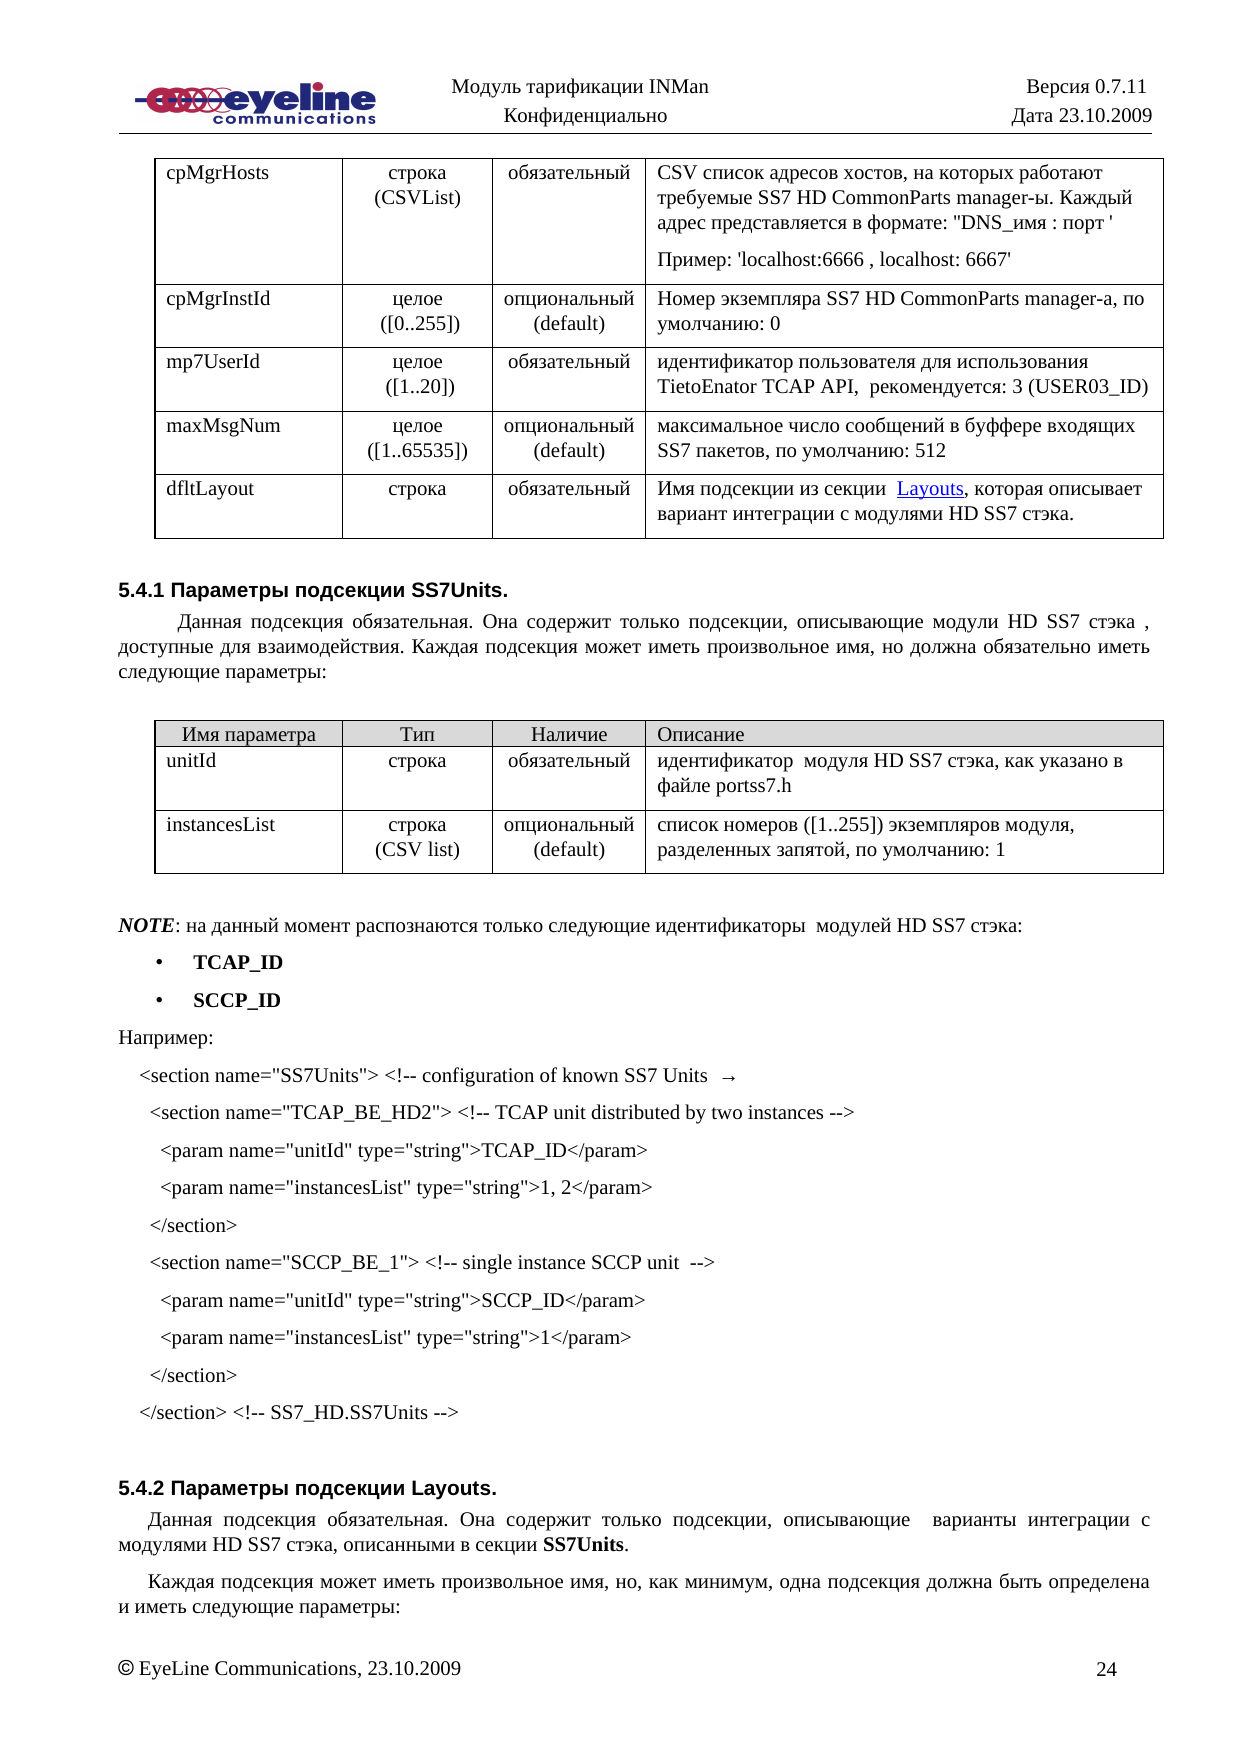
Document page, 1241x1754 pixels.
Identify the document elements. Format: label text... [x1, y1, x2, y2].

table_cell целое ([1..20]) [343, 348, 492, 411]
table_cell Номер экземпляра SS7 HD CommonParts manager-а, по умолчанию: 0 [646, 285, 1163, 347]
table_cell cpMgrHosts [156, 159, 342, 284]
table_cell обязательный [493, 348, 645, 411]
table_cell unitId [156, 747, 342, 810]
table_cell строка (CSV list) [343, 811, 492, 873]
table_cell опциональный (default) [493, 811, 645, 873]
text <section name="SCCP_BE_1"> <!-- single instance SCCP unit --> [118, 1249, 1151, 1274]
subtitle Параметры подсекции SS7Units. [118, 576, 1151, 601]
text <param name="instancesList" type="string">1</param> [118, 1324, 1151, 1349]
text NOTE: на данный момент распознаются только следующие идентификаторы модулей HD SS7 стэка: [118, 912, 1151, 937]
text </section> <!-- SS7_HD.SS7Units --> [118, 1399, 1151, 1424]
subtitle Параметры подсекции Layouts. [118, 1474, 1151, 1499]
text <param name="unitId" type="string">SCCP_ID</param> [118, 1287, 1151, 1312]
table_header Имя параметра [156, 721, 342, 746]
table_cell Имя подсекции из секции Layouts, которая описывает вариант интеграции с модулями HD SS7 стэка. [646, 475, 1163, 538]
text </section> [118, 1212, 1151, 1237]
table_cell опциональный (default) [493, 412, 645, 474]
table_header Наличие [493, 721, 645, 746]
picture [135, 82, 376, 124]
table_cell целое ([1..65535]) [343, 412, 492, 474]
text <param name="instancesList" type="string">1, 2</param> [118, 1174, 1151, 1199]
table_cell CSV список адресов хостов, на которых работают требуемые SS7 HD CommonParts manager-ы. Каждый адрес представляется в формате: ''DNS_имя : порт ' Пример: 'localhost:6666 , localhost: 6667' [646, 159, 1163, 284]
text Данная подсекция обязательная. Она содержит только подсекции, описывающие варианты интеграции с модулями HD SS7 стэка, описанными в секции SS7Units. [118, 1506, 1151, 1556]
text </section> [118, 1362, 1151, 1387]
table_cell опциональный (default) [493, 285, 645, 347]
table_cell dfltLayout [156, 475, 342, 538]
table_cell список номеров ([1..255]) экземпляров модуля, разделенных запятой, по умолчанию: 1 [646, 811, 1163, 873]
table_cell cтрока (CSVList) [343, 159, 492, 284]
list TCAP_ID [156, 949, 1151, 974]
table_cell строка [343, 747, 492, 810]
table_cell строка [343, 475, 492, 538]
table_cell целое ([0..255]) [343, 285, 492, 347]
table_header Тип [343, 721, 492, 746]
text Например: [118, 1024, 1151, 1049]
table_cell максимальное число сообщений в буффере входящих SS7 пакетов, по умолчанию: 512 [646, 412, 1163, 474]
table_cell mp7UserId [156, 348, 342, 411]
table_cell обязательный [493, 159, 645, 284]
text Каждая подсекция может иметь произвольное имя, но, как минимум, одна подсекция должна быть определена и иметь следующие параметры: [118, 1568, 1151, 1618]
table_cell cpMgrInstId [156, 285, 342, 347]
table_header Описание [646, 721, 1163, 746]
text <section name="SS7Units"> <!-- configuration of known SS7 Units → [118, 1062, 1151, 1087]
table_cell instancesList [156, 811, 342, 873]
text <param name="unitId" type="string">TCAP_ID</param> [118, 1137, 1151, 1162]
table_cell обязательный [493, 475, 645, 538]
list SCCP_ID [156, 987, 1151, 1012]
table_cell обязательный [493, 747, 645, 810]
table_cell идентификатор модуля HD SS7 стэка, как указано в файле portss7.h [646, 747, 1163, 810]
table_cell maxMsgNum [156, 412, 342, 474]
table_cell идентификатор пользователя для использования TietoЕnator TCAP API, рекомендуется: 3 (USER03_ID) [646, 348, 1163, 411]
text Данная подсекция обязательная. Она содержит только подсекции, описывающие модули HD SS7 стэка , доступные для взаимодействия. Каждая подсекция может иметь произвольное имя, но должна обязательно иметь следующие параметры: [118, 608, 1151, 683]
text <section name="TCAP_BE_HD2"> <!-- TCAP unit distributed by two instances --> [118, 1099, 1151, 1124]
